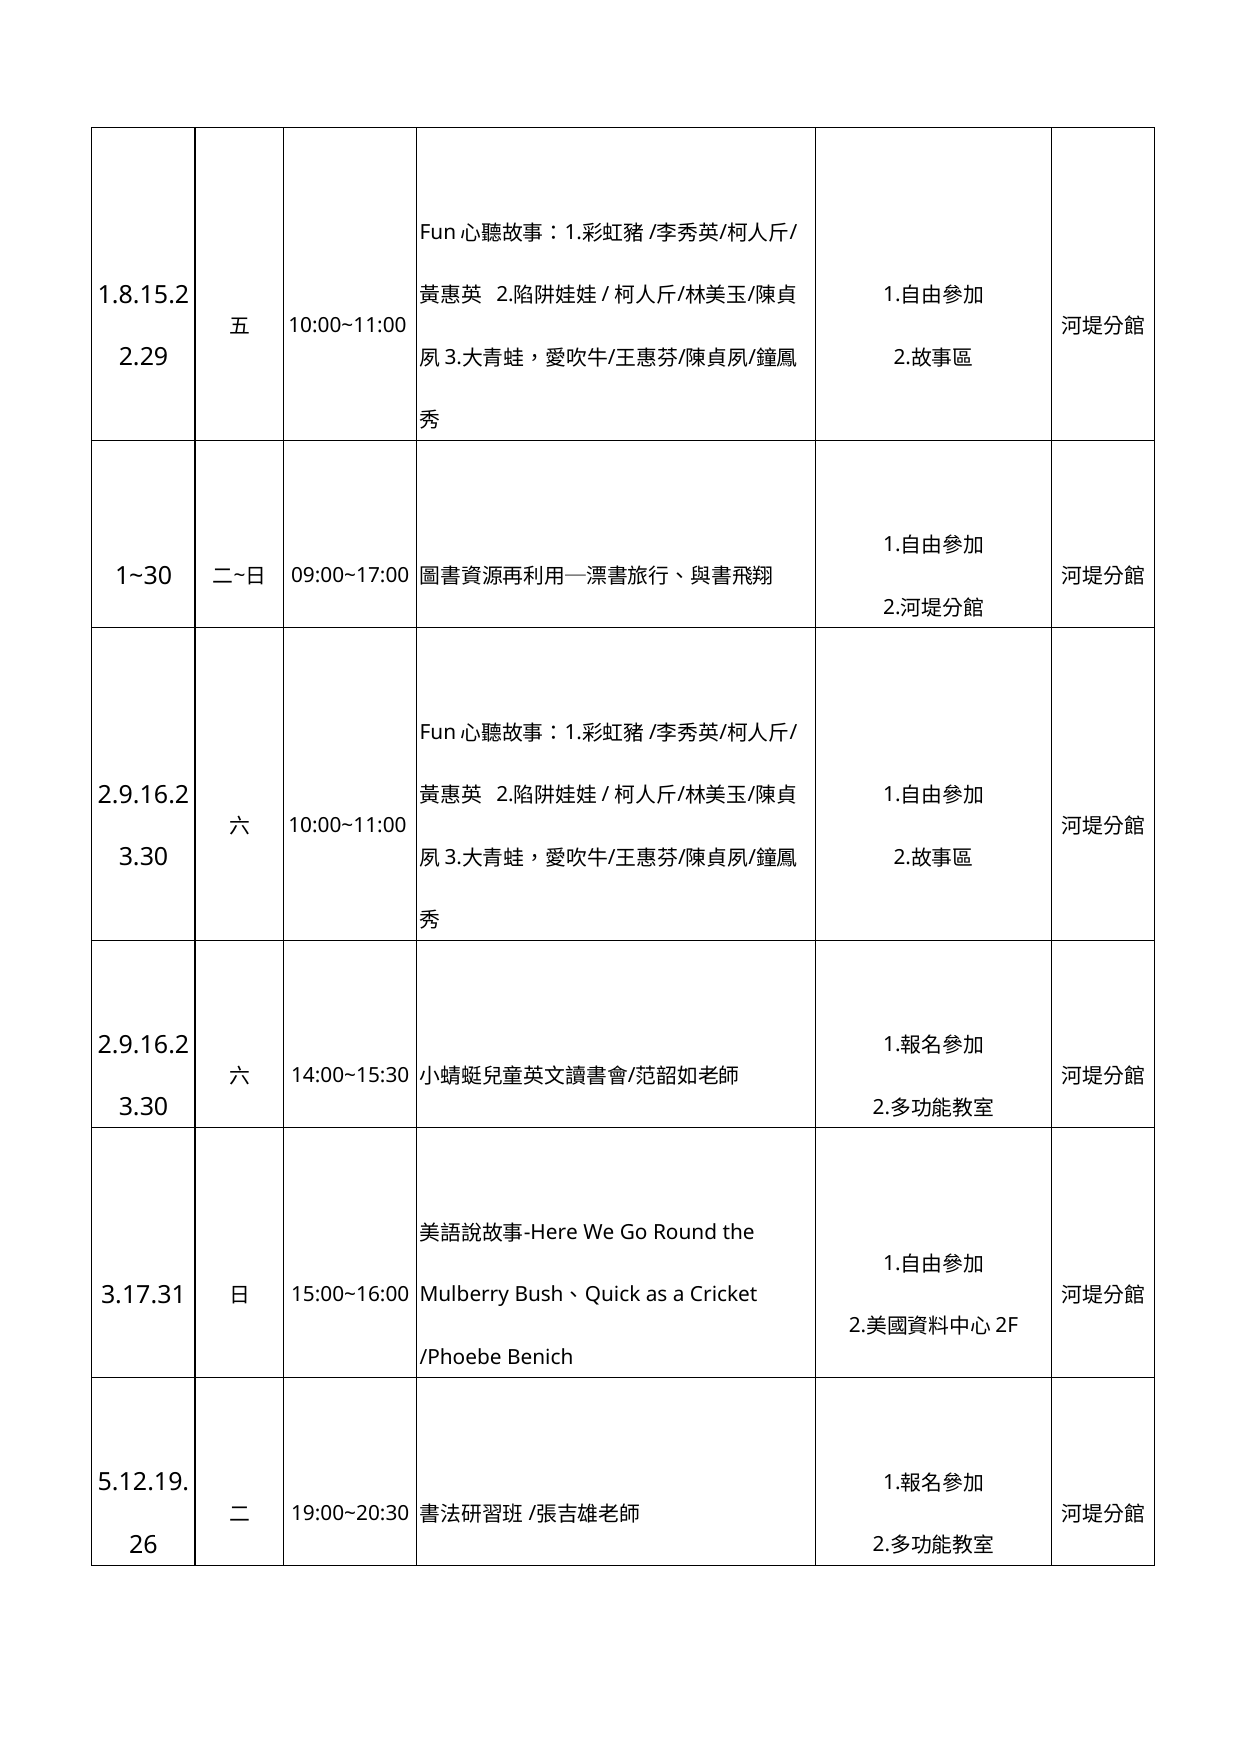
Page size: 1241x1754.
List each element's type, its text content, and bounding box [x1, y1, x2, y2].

table_cell 五 [196, 128, 283, 439]
table_cell 1~30 [92, 441, 194, 627]
table_cell 河堤分館 [1052, 441, 1154, 627]
table_cell 15:00~16:00 [284, 1128, 416, 1377]
table_cell 二 [196, 1378, 283, 1564]
table_cell 日 [196, 1128, 283, 1377]
table_cell 10:00~11:00 [284, 128, 416, 439]
table_cell 2.9.16.23.30 [92, 941, 194, 1127]
table_cell 14:00~15:30 [284, 941, 416, 1127]
table_cell 1.報名參加 2.多功能教室 [816, 941, 1051, 1127]
table_cell 六 [196, 628, 283, 939]
table_cell 1.報名參加 2.多功能教室 [816, 1378, 1051, 1564]
table_cell 1.自由參加 2.故事區 [816, 628, 1051, 939]
table_cell 二~日 [196, 441, 283, 627]
table_cell 河堤分館 [1052, 941, 1154, 1127]
table_cell 2.9.16.23.30 [92, 628, 194, 939]
table_cell 河堤分館 [1052, 628, 1154, 939]
table_cell 19:00~20:30 [284, 1378, 416, 1564]
table_cell 河堤分館 [1052, 1378, 1154, 1564]
table_cell Fun心聽故事：1.彩虹豬 /李秀英/柯人斤/黃惠英 2.陷阱娃娃 / 柯人斤/林美玉/陳貞夙3.大青蛙，愛吹牛/王惠芬/陳貞夙/鐘鳳秀 [417, 628, 815, 939]
table_cell 09:00~17:00 [284, 441, 416, 627]
table_cell 1.自由參加 2.河堤分館 [816, 441, 1051, 627]
table_cell 圖書資源再利用─漂書旅行、與書飛翔 [417, 441, 815, 627]
table_cell 書法研習班 /張吉雄老師 [417, 1378, 815, 1564]
table_cell 10:00~11:00 [284, 628, 416, 939]
table_cell 小蜻蜓兒童英文讀書會/范韶如老師 [417, 941, 815, 1127]
table_cell 5.12.19.26 [92, 1378, 194, 1564]
table_cell 六 [196, 941, 283, 1127]
table_cell 3.17.31 [92, 1128, 194, 1377]
table_cell 河堤分館 [1052, 1128, 1154, 1377]
table_cell Fun心聽故事：1.彩虹豬 /李秀英/柯人斤/黃惠英 2.陷阱娃娃 / 柯人斤/林美玉/陳貞夙3.大青蛙，愛吹牛/王惠芬/陳貞夙/鐘鳳秀 [417, 128, 815, 439]
table_cell 1.8.15.22.29 [92, 128, 194, 439]
table_cell 1.自由參加 2.美國資料中心2F [816, 1128, 1051, 1377]
table_cell 美語說故事-Here We Go Round the Mulberry Bush、Quick as a Cricket /Phoebe Benich [417, 1128, 815, 1377]
table_cell 1.自由參加 2.故事區 [816, 128, 1051, 439]
table_cell 河堤分館 [1052, 128, 1154, 439]
